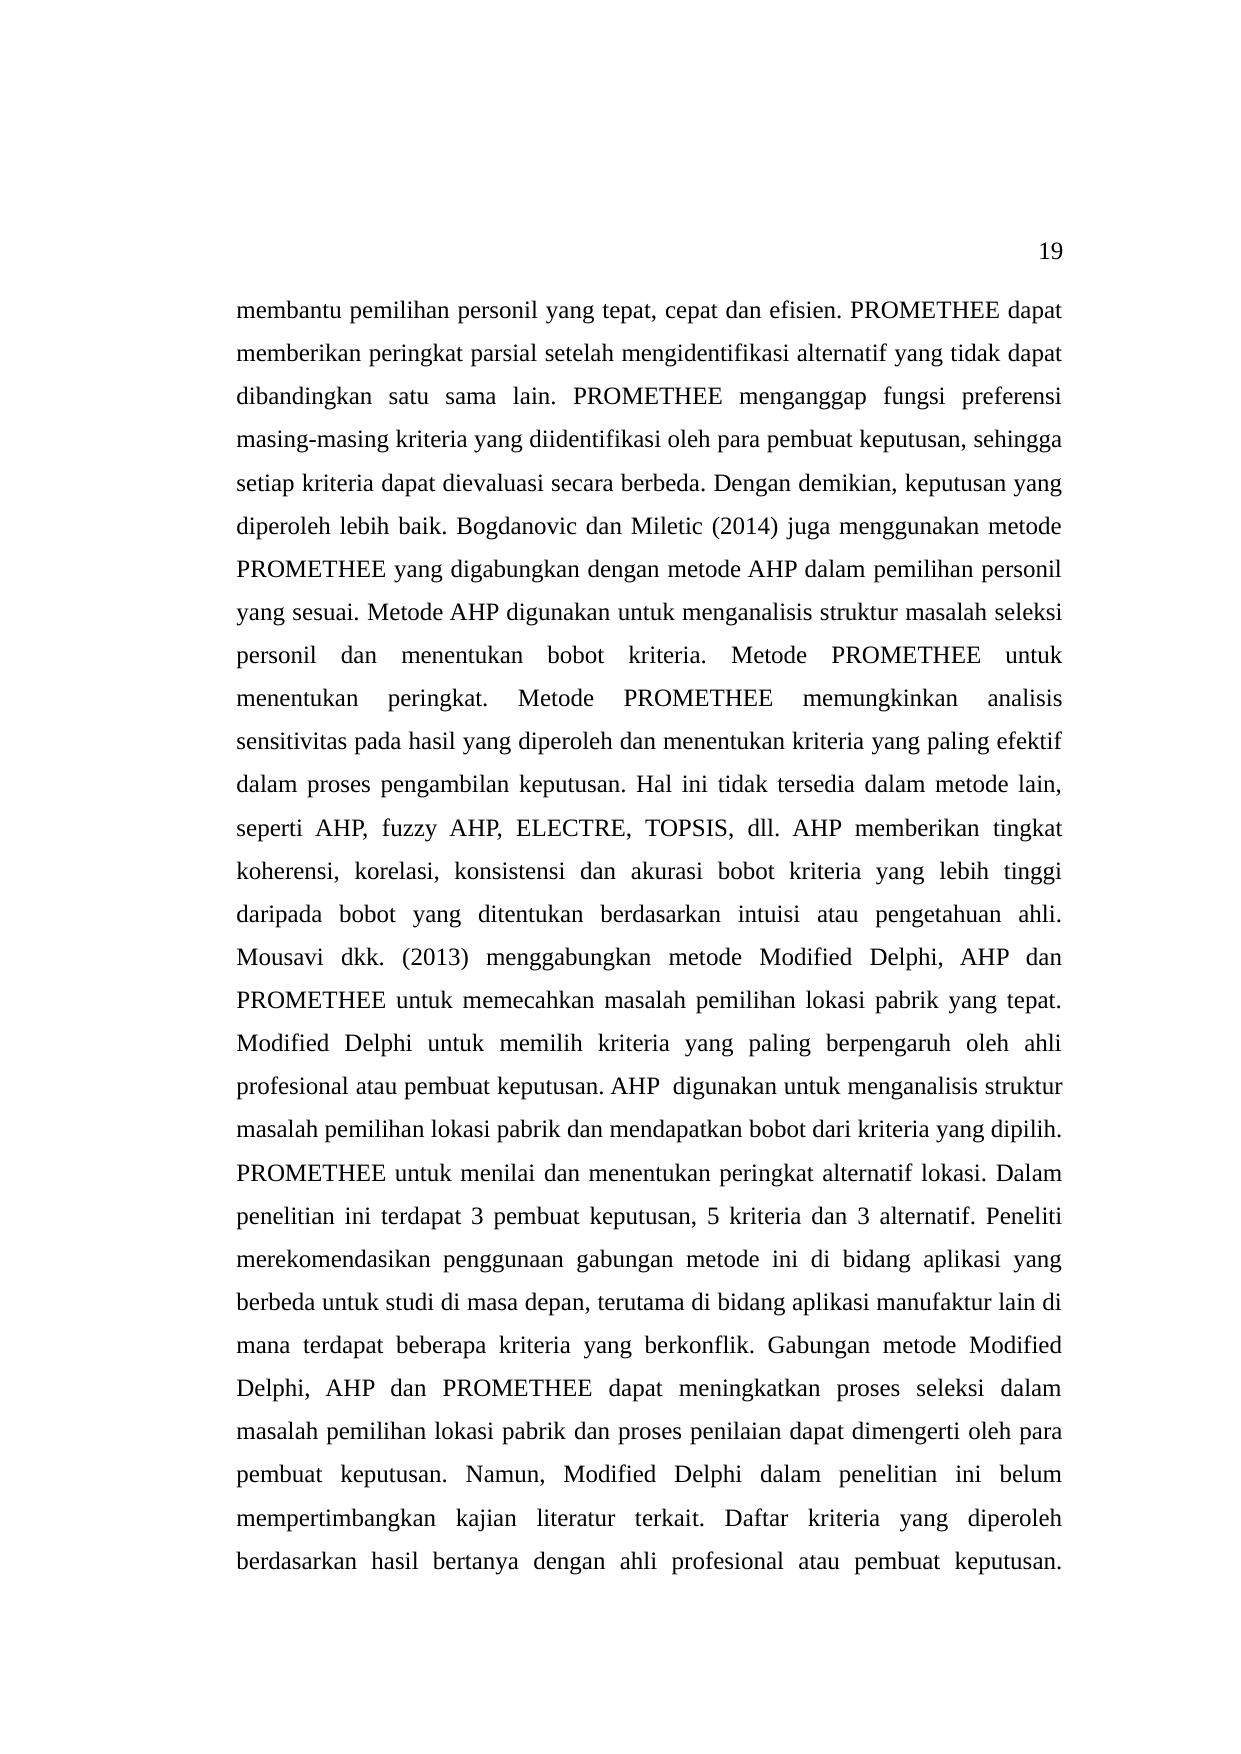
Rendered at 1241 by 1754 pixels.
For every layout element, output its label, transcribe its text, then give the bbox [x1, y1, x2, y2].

text membantu pemilihan personil yang tepat, cepat dan efisien. PROMETHEE dapat memberikan peringkat parsial setelah mengidentifikasi alternatif yang tidak dapat dibandingkan satu sama lain. PROMETHEE menganggap fungsi preferensi masing-masing kriteria yang diidentifikasi oleh para pembuat keputusan, sehingga setiap kriteria dapat dievaluasi secara berbeda. Dengan demikian, keputusan yang diperoleh lebih baik. Bogdanovic dan Miletic (2014) juga menggunakan metode PROMETHEE yang digabungkan dengan metode AHP dalam pemilihan personil yang sesuai. Metode AHP digunakan untuk menganalisis struktur masalah seleksi personil dan menentukan bobot kriteria. Metode PROMETHEE untuk menentukan peringkat. Metode PROMETHEE memungkinkan analisis sensitivitas pada hasil yang diperoleh dan menentukan kriteria yang paling efektif dalam proses pengambilan keputusan. Hal ini tidak tersedia dalam metode lain, seperti AHP, fuzzy AHP, ELECTRE, TOPSIS, dll. AHP memberikan tingkat koherensi, korelasi, konsistensi dan akurasi bobot kriteria yang lebih tinggi daripada bobot yang ditentukan berdasarkan intuisi atau pengetahuan ahli. Mousavi dkk. (2013) menggabungkan metode Modified Delphi, AHP dan PROMETHEE untuk memecahkan masalah pemilihan lokasi pabrik yang tepat. Modified Delphi untuk memilih kriteria yang paling berpengaruh oleh ahli profesional atau pembuat keputusan. AHP digunakan untuk menganalisis struktur masalah pemilihan lokasi pabrik dan mendapatkan bobot dari kriteria yang dipilih. PROMETHEE untuk menilai dan menentukan peringkat alternatif lokasi. Dalam penelitian ini terdapat 3 pembuat keputusan, 5 kriteria dan 3 alternatif. Peneliti merekomendasikan penggunaan gabungan metode ini di bidang aplikasi yang berbeda untuk studi di masa depan, terutama di bidang aplikasi manufaktur lain di mana terdapat beberapa kriteria yang berkonflik. Gabungan metode Modified Delphi, AHP dan PROMETHEE dapat meningkatkan proses seleksi dalam masalah pemilihan lokasi pabrik dan proses penilaian dapat dimengerti oleh para pembuat keputusan. Namun, Modified Delphi dalam penelitian ini belum mempertimbangkan kajian literatur terkait. Daftar kriteria yang diperoleh berdasarkan hasil bertanya dengan ahli profesional atau pembuat keputusan. [236, 295, 1063, 1574]
